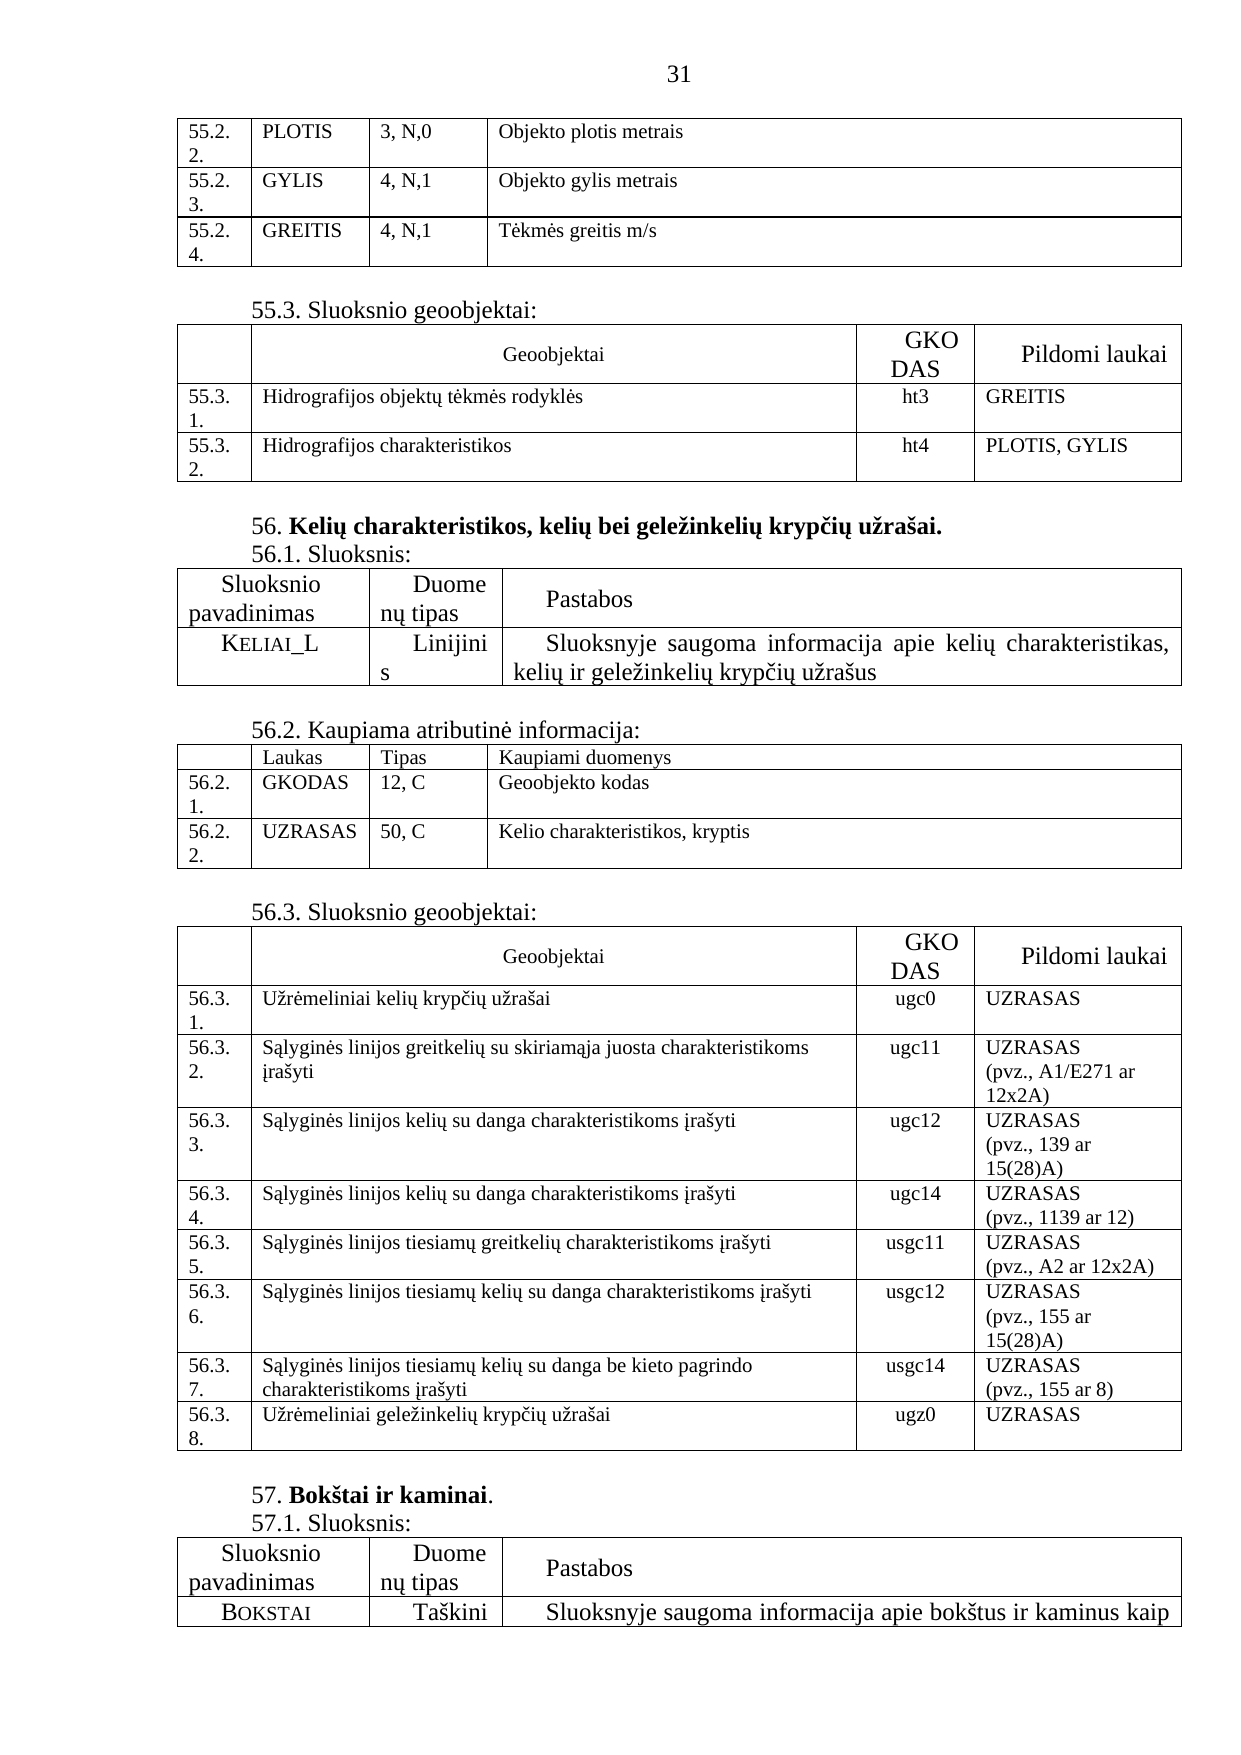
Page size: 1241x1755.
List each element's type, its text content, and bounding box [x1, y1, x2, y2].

table_cell 50, C [370, 819, 487, 867]
table_cell ht4 [857, 433, 974, 481]
table_header Sluoksnio pavadinimas [178, 1538, 369, 1596]
table_cell usgc11 [857, 1230, 974, 1278]
table_cell 12, C [370, 770, 487, 818]
table_header Pastabos [503, 569, 1181, 627]
table_cell UZRASAS (pvz., A1/E271 ar 12x2A) [975, 1035, 1181, 1107]
table_cell Bokstai [178, 1597, 369, 1626]
table_cell UZRASAS (pvz., 1139 ar 12) [975, 1181, 1181, 1229]
table_cell Sąlyginės linijos greitkelių su skiriamąja juosta charakteristikoms įrašyti [252, 1035, 856, 1107]
table_header Pildomi laukai [975, 325, 1181, 383]
table_header Sluoksnio pavadinimas [178, 569, 369, 627]
table_cell Užrėmeliniai geležinkelių krypčių užrašai [252, 1402, 856, 1450]
table_header [178, 325, 251, 383]
text 57.1. Sluoksnis: [177, 1508, 1181, 1537]
table_cell Sluoksnyje saugoma informacija apie bokštus ir kaminus kaip [503, 1597, 1181, 1626]
table_cell Sąlyginės linijos tiesiamų greitkelių charakteristikoms įrašyti [252, 1230, 856, 1278]
table_cell 55.2.2. [178, 119, 251, 167]
table_cell UZRASAS (pvz., 155 ar 15(28)A) [975, 1280, 1181, 1352]
table_cell 56.3.8. [178, 1402, 251, 1450]
table_header Laukas [252, 745, 369, 769]
table_cell Sąlyginės linijos kelių su danga charakteristikoms įrašyti [252, 1181, 856, 1229]
table_cell UZRASAS (pvz., 139 ar 15(28)A) [975, 1108, 1181, 1180]
table_cell Linijinis [370, 628, 502, 685]
table_header Duomenų tipas [370, 1538, 502, 1596]
table_header Pastabos [503, 1538, 1181, 1596]
table_cell UZRASAS [975, 986, 1181, 1034]
table_cell ht3 [857, 384, 974, 432]
table_cell UZRASAS [252, 819, 369, 867]
table_cell 55.3.2. [178, 433, 251, 481]
table_cell UZRASAS (pvz., A2 ar 12x2A) [975, 1230, 1181, 1278]
text 55.3. Sluoksnio geoobjektai: [177, 295, 1181, 324]
table_cell GKODAS [252, 770, 369, 818]
table_header Kaupiami duomenys [488, 745, 1181, 769]
table_header Tipas [370, 745, 487, 769]
table_cell ugc12 [857, 1108, 974, 1180]
table_cell PLOTIS [252, 119, 369, 167]
table_cell Hidrografijos objektų tėkmės rodyklės [252, 384, 856, 432]
table_cell PLOTIS, GYLIS [975, 433, 1181, 481]
table_header GKODAS [857, 927, 974, 984]
table_header Pildomi laukai [975, 927, 1181, 984]
table_cell ugc14 [857, 1181, 974, 1229]
table_cell 56.3.5. [178, 1230, 251, 1278]
table_cell ugz0 [857, 1402, 974, 1450]
table_cell GYLIS [252, 168, 369, 216]
table_cell Objekto plotis metrais [488, 119, 1181, 167]
text 56.2. Kaupiama atributinė informacija: [177, 715, 1181, 744]
table_cell UZRASAS (pvz., 155 ar 8) [975, 1353, 1181, 1401]
table_cell Sąlyginės linijos tiesiamų kelių su danga charakteristikoms įrašyti [252, 1280, 856, 1352]
table_cell Keliai_L [178, 628, 369, 685]
table_cell Objekto gylis metrais [488, 168, 1181, 216]
text 56. Kelių charakteristikos, kelių bei geležinkelių krypčių užrašai. [177, 511, 1181, 539]
table_cell Geoobjekto kodas [488, 770, 1181, 818]
table_cell 56.3.2. [178, 1035, 251, 1107]
table_cell 56.3.4. [178, 1181, 251, 1229]
table_cell 55.3.1. [178, 384, 251, 432]
table_header Geoobjektai [252, 325, 856, 383]
table_cell 4, N,1 [370, 168, 487, 216]
table_cell 55.2.3. [178, 168, 251, 216]
text 57. Bokštai ir kaminai. [177, 1480, 1181, 1508]
table_header [178, 745, 251, 769]
table_header GKODAS [857, 325, 974, 383]
table_cell UZRASAS [975, 1402, 1181, 1450]
table_cell Hidrografijos charakteristikos [252, 433, 856, 481]
table_cell Sluoksnyje saugoma informacija apie kelių charakteristikas, kelių ir geležinkelių krypčių užrašus [503, 628, 1181, 685]
table_cell usgc12 [857, 1280, 974, 1352]
table_cell GREITIS [252, 218, 369, 266]
table_header Duomenų tipas [370, 569, 502, 627]
table_cell ugc11 [857, 1035, 974, 1107]
table_cell 4, N,1 [370, 218, 487, 266]
table_header [178, 927, 251, 984]
table_cell Užrėmeliniai kelių krypčių užrašai [252, 986, 856, 1034]
table_cell Sąlyginės linijos tiesiamų kelių su danga be kieto pagrindo charakteristikoms įrašyti [252, 1353, 856, 1401]
table_cell 56.3.1. [178, 986, 251, 1034]
table_cell GREITIS [975, 384, 1181, 432]
table_cell 56.3.3. [178, 1108, 251, 1180]
table_cell Sąlyginės linijos kelių su danga charakteristikoms įrašyti [252, 1108, 856, 1180]
table_cell 55.2.4. [178, 218, 251, 266]
table_cell 56.2.1. [178, 770, 251, 818]
table_cell 56.2.2. [178, 819, 251, 867]
table_cell 56.3.7. [178, 1353, 251, 1401]
table_header Geoobjektai [252, 927, 856, 984]
table_cell 3, N,0 [370, 119, 487, 167]
table_cell ugc0 [857, 986, 974, 1034]
text 56.3. Sluoksnio geoobjektai: [177, 897, 1181, 926]
table_cell Kelio charakteristikos, kryptis [488, 819, 1181, 867]
table_cell Taškini [370, 1597, 502, 1626]
table_cell Tėkmės greitis m/s [488, 218, 1181, 266]
table_cell 56.3.6. [178, 1280, 251, 1352]
table_cell usgc14 [857, 1353, 974, 1401]
text 56.1. Sluoksnis: [177, 539, 1181, 568]
